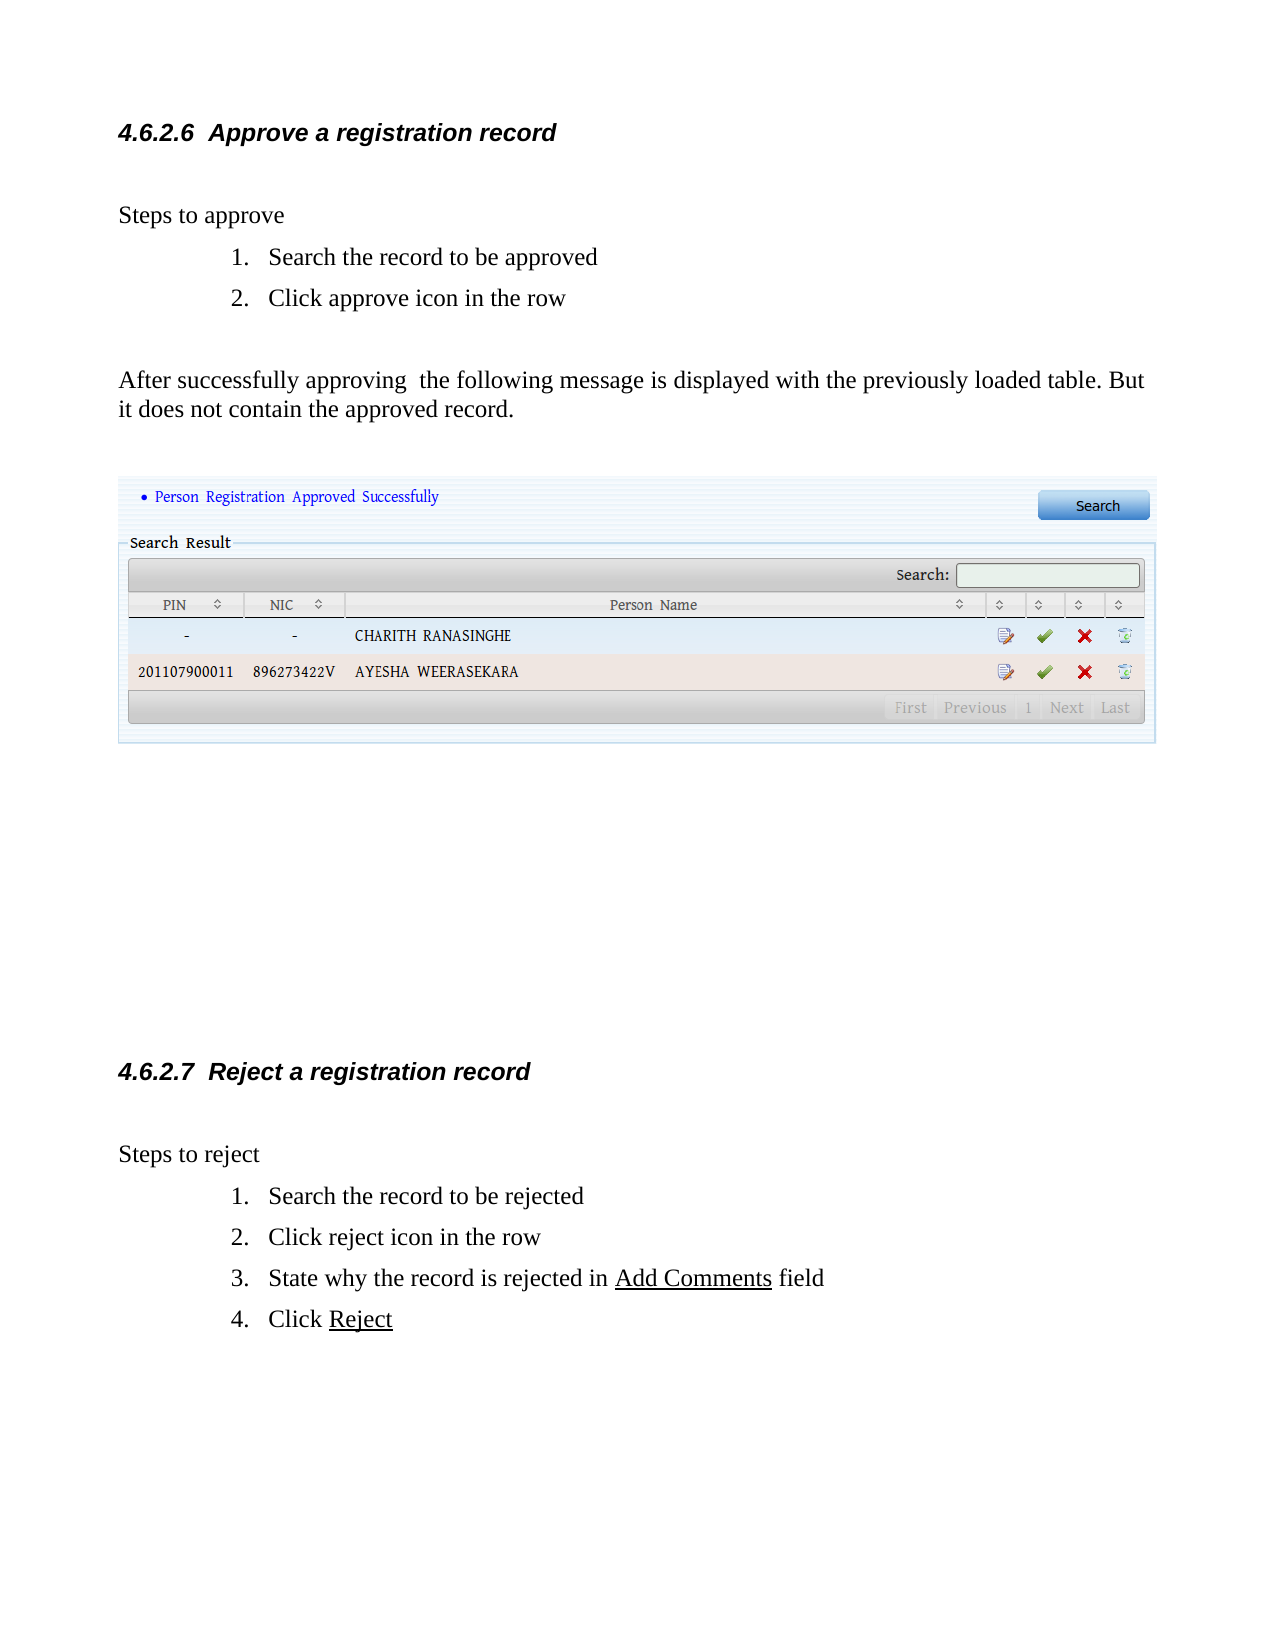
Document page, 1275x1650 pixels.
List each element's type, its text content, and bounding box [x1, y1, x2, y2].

list Click reject icon in the row [231, 1222, 1157, 1251]
text Steps to approve [118, 200, 1157, 229]
list State why the record is rejected in Add Comments field [231, 1263, 1157, 1292]
picture [118, 476, 1157, 744]
text After successfully approving the following message is displayed with the previously loaded table. But it does not contain the approved record. [118, 365, 1157, 423]
list Click Reject [231, 1304, 1157, 1333]
list Search the record to be rejected [231, 1181, 1157, 1209]
subtitle Reject a registration record [118, 1057, 1157, 1086]
list Click approve icon in the row [231, 283, 1157, 312]
subtitle Approve a registration record [118, 118, 1157, 147]
list Search the record to be approved [231, 242, 1157, 270]
text Steps to reject [118, 1139, 1157, 1168]
